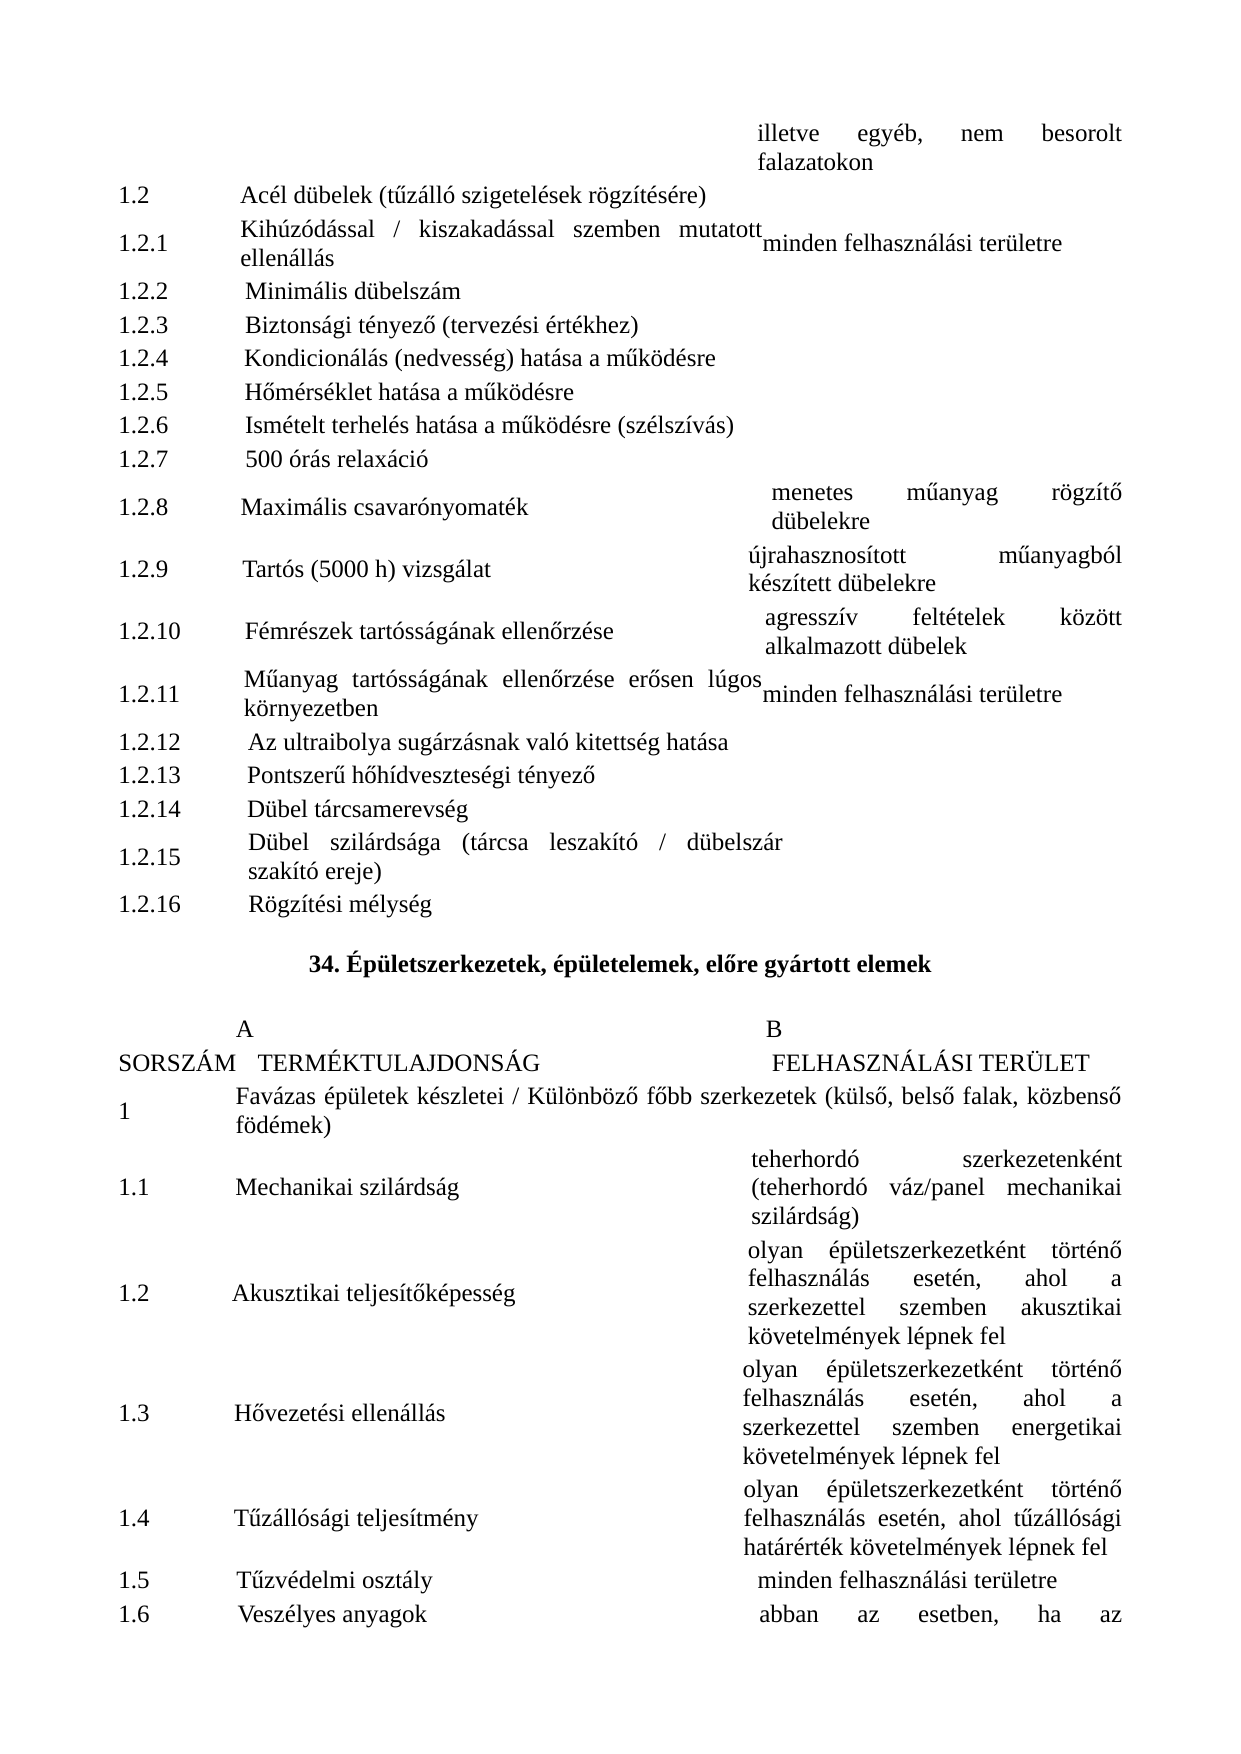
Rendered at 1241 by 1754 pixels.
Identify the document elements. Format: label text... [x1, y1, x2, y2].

table_header [781, 276, 1122, 305]
table_header olyan épületszerkezetként történő felhasználás esetén, ahol a szerkezettel szemben energetikai követelmények lépnek fel [742, 1355, 1122, 1469]
table_header Tartós (5000 h) vizsgálat [242, 540, 748, 597]
table_header Pontszerű hőhídveszteségi tényező [247, 760, 788, 789]
table_header 1.2.12 [118, 727, 248, 755]
table_header [784, 727, 1122, 755]
table_header minden felhasználási területre [763, 664, 1122, 722]
table_header Acél dübelek (tűzálló szigetelések rögzítésére) [240, 180, 1122, 209]
table_header [118, 118, 245, 176]
table_header TERMÉKTULAJDONSÁG [257, 1048, 772, 1077]
table_header Hőmérséklet hatása a működésre [244, 377, 783, 406]
table_header 1.2.6 [118, 410, 245, 439]
table_header SORSZÁM [118, 1048, 257, 1077]
table_header 1.2.3 [118, 310, 245, 338]
table_header [783, 377, 1122, 406]
table_header [780, 444, 1122, 473]
table_header 1.2 [118, 180, 240, 209]
table_header olyan épületszerkezetként történő felhasználás esetén, ahol a szerkezettel szemben akusztikai követelmények lépnek fel [748, 1235, 1122, 1350]
table_header 1.2.16 [118, 890, 248, 918]
table_header minden felhasználási területre [758, 1565, 1122, 1594]
table_header 1.2.7 [118, 444, 245, 473]
table_header Fémrészek tartósságának ellenőrzése [245, 602, 765, 659]
table_header 1.2 [118, 1235, 232, 1350]
table_header [118, 1014, 236, 1043]
table_header teherhordó szerkezetenként (teherhordó váz/panel mechanikai szilárdság) [751, 1144, 1122, 1230]
table_header [788, 760, 1122, 789]
table_header illetve egyéb, nem besorolt falazatokon [757, 118, 1122, 176]
table_header 1.2.2 [118, 276, 245, 305]
table_header Minimális dübelszám [245, 276, 781, 305]
table_header 1.5 [118, 1565, 236, 1594]
table_header Tűzvédelmi osztály [236, 1565, 757, 1594]
table_header [785, 343, 1122, 372]
table_header Favázas épületek készletei / Különböző főbb szerkezetek (külső, belső falak, közbenső födémek) [235, 1081, 1122, 1139]
table_header 500 órás relaxáció [245, 444, 779, 473]
table_header menetes műanyag rögzítő dübelekre [771, 478, 1122, 535]
table_header 1.2.13 [118, 760, 247, 789]
table_header B [766, 1014, 1122, 1043]
table_header Tűzállósági teljesítmény [234, 1474, 743, 1561]
table_header 1.2.10 [118, 602, 244, 659]
table_header [245, 118, 757, 176]
table_header 1.6 [118, 1599, 237, 1628]
table_header 1.2.15 [118, 827, 248, 885]
table_header Biztonsági tényező (tervezési értékhez) [245, 310, 781, 338]
table_header 1.2.1 [118, 214, 240, 271]
table_header [783, 827, 1122, 885]
table_header [781, 310, 1122, 338]
table_header Dübel tárcsamerevség [247, 794, 788, 822]
table_header A [236, 1014, 766, 1043]
table_header 1.2.9 [118, 540, 242, 597]
table_header olyan épületszerkezetként történő felhasználás esetén, ahol tűzállósági határérték követelmények lépnek fel [743, 1474, 1122, 1561]
table_header Kihúzódással / kiszakadással szemben mutatott ellenállás [240, 214, 762, 271]
table_header [781, 890, 1122, 918]
table_header Veszélyes anyagok [238, 1599, 759, 1628]
table_header minden felhasználási területre [763, 214, 1122, 271]
table_header Ismételt terhelés hatása a működésre (szélszívás) [245, 410, 781, 439]
table_header Rögzítési mélység [248, 890, 781, 918]
table_header 1.1 [118, 1144, 235, 1230]
table_header 1.2.5 [118, 377, 244, 406]
table_header Akusztikai teljesítőképesség [232, 1235, 748, 1350]
table_header Az ultraibolya sugárzásnak való kitettség hatása [248, 727, 784, 755]
table_header 1.4 [118, 1474, 233, 1561]
table_header FELHASZNÁLÁSI TERÜLET [772, 1048, 1122, 1077]
table_header 1.2.14 [118, 794, 247, 822]
table_header Maximális csavarónyomaték [240, 478, 771, 535]
table_header 1.2.8 [118, 478, 240, 535]
table_header 1.2.11 [118, 664, 244, 722]
table_header 1.2.4 [118, 343, 244, 372]
table_header Mechanikai szilárdság [235, 1144, 751, 1230]
table_header Dübel szilárdsága (tárcsa leszakító / dübelszár szakító ereje) [248, 827, 783, 885]
table_header [781, 410, 1122, 439]
table_header Műanyag tartósságának ellenőrzése erősen lúgos környezetben [244, 664, 762, 722]
text 34. Épületszerkezetek, épületelemek, előre gyártott elemek [134, 949, 1106, 978]
table_header abban az esetben, ha az [759, 1599, 1122, 1628]
table_header Hővezetési ellenállás [234, 1355, 742, 1469]
table_header [788, 794, 1122, 822]
table_header 1.3 [118, 1355, 234, 1469]
table_header újrahasznosított műanyagból készített dübelekre [748, 540, 1122, 597]
table_header agresszív feltételek között alkalmazott dübelek [765, 602, 1122, 659]
table_header 1 [118, 1081, 235, 1139]
table_header Kondicionálás (nedvesség) hatása a működésre [244, 343, 785, 372]
